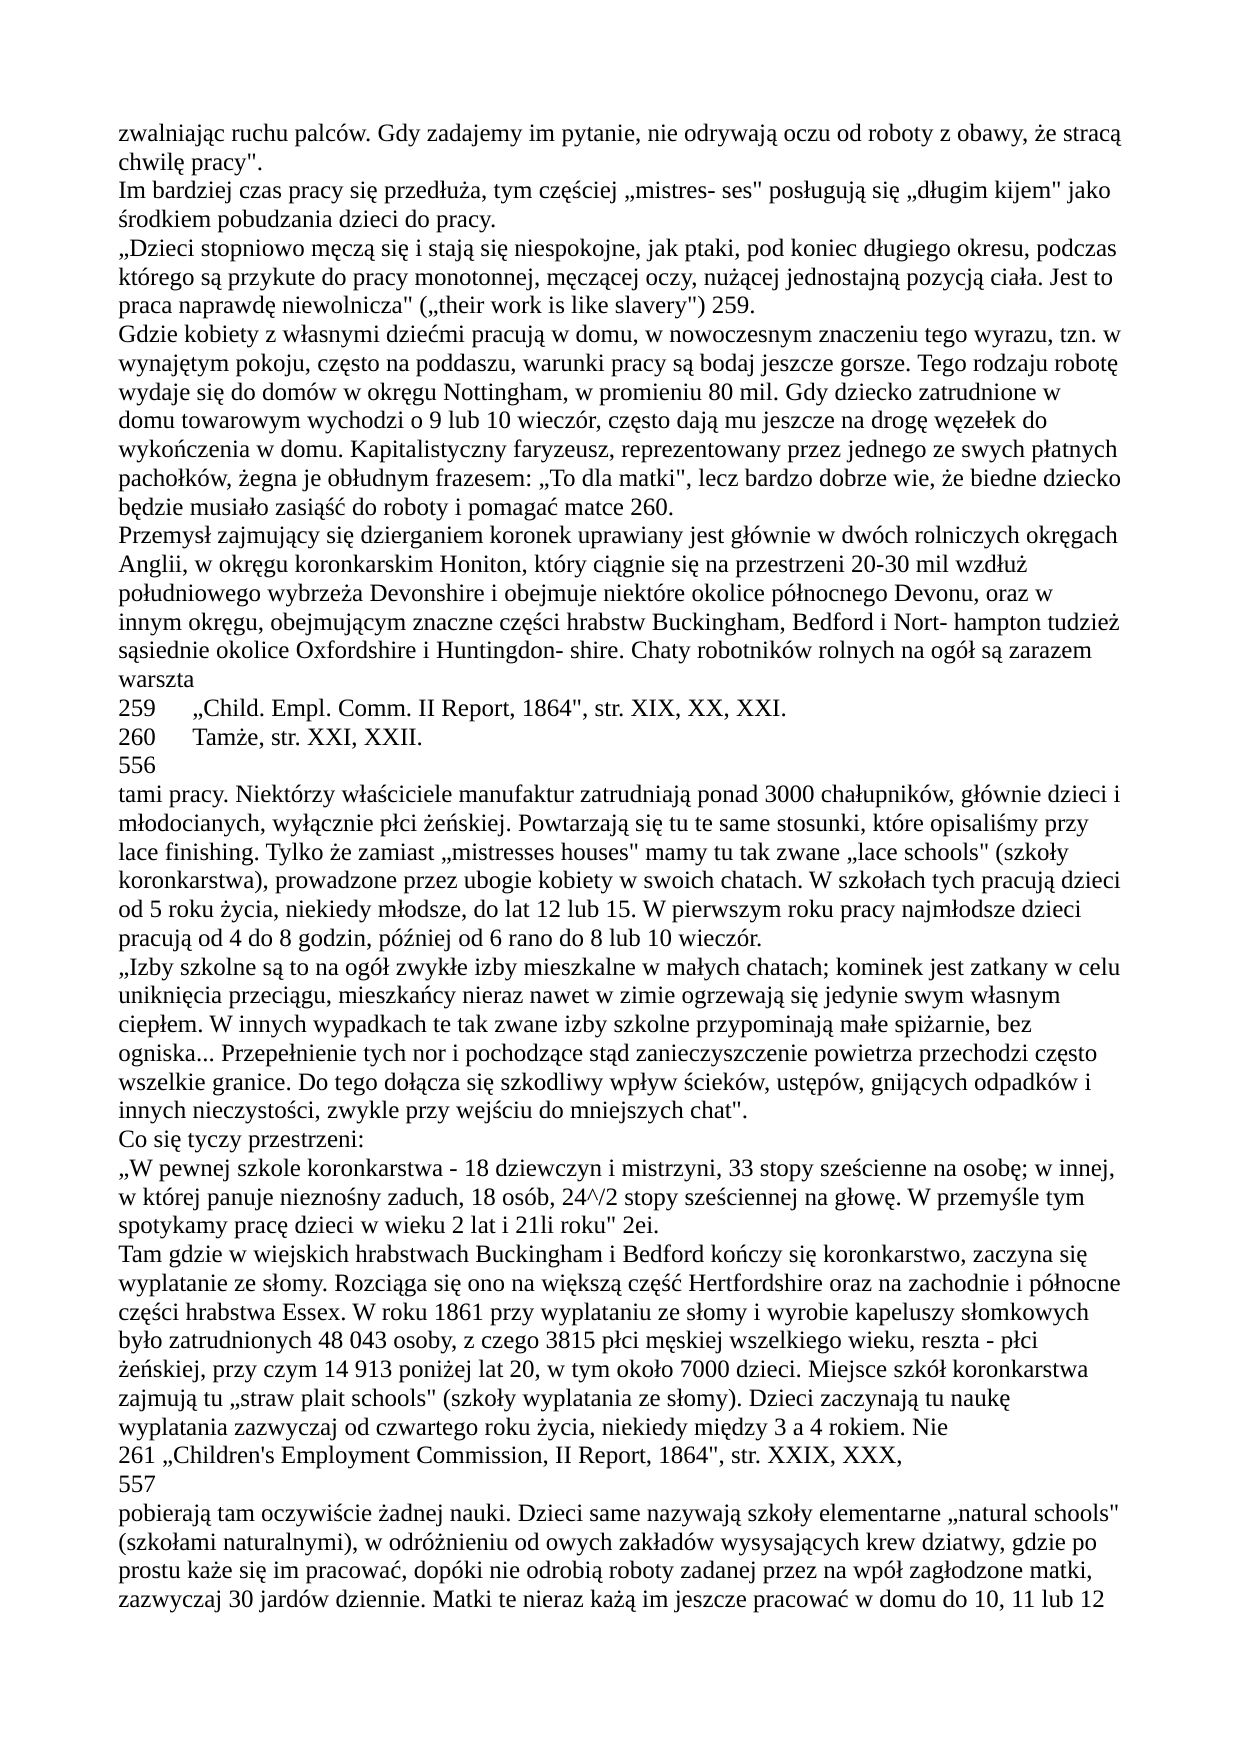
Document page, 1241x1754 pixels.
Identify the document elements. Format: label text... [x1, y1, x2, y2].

text Przemysł zajmujący się dzierganiem koronek uprawiany jest głównie w dwóch rolniczych okręgach Anglii, w okręgu koronkarskim Honiton, który ciągnie się na przestrzeni 20-30 mil wzdłuż południowego wybrzeża Devonshire i obejmuje niektóre okolice północnego Devonu, oraz w innym okręgu, obejmującym znaczne części hrabstw Buckingham, Bedford i Nort- hampton tudzież sąsiednie okolice Oxfordshire i Huntingdon- shire. Chaty robotników rolnych na ogół są zarazem warszta [118, 521, 1122, 693]
text 556 [118, 751, 1122, 779]
text Co się tyczy przestrzeni: [118, 1124, 1122, 1153]
text pobierają tam oczywiście żadnej nauki. Dzieci same nazywają szkoły elementarne „natural schools" (szkołami naturalnymi), w odróżnieniu od owych zakładów wysysających krew dziatwy, gdzie po prostu każe się im pracować, dopóki nie odrobią roboty zadanej przez na wpół zagłodzone matki, zazwyczaj 30 jardów dziennie. Matki te nieraz każą im jeszcze pracować w domu do 10, 11 lub 12 [118, 1498, 1122, 1613]
text „Izby szkolne są to na ogół zwykłe izby mieszkalne w małych chatach; kominek jest zatkany w celu uniknięcia przeciągu, mieszkańcy nieraz nawet w zimie ogrzewają się jedynie swym własnym ciepłem. W innych wypadkach te tak zwane izby szkolne przypominają małe spiżarnie, bez ogniska... Przepełnienie tych nor i pochodzące stąd zanieczyszczenie powietrza przechodzi często wszelkie granice. Do tego dołącza się szkodliwy wpływ ścieków, ustępów, gnijących odpadków i innych nieczystości, zwykle przy wejściu do mniejszych chat". [118, 952, 1122, 1124]
text 261 „Children's Employment Commission, II Report, 1864", str. XXIX, XXX, [118, 1441, 1122, 1469]
text „Dzieci stopniowo męczą się i stają się niespokojne, jak ptaki, pod koniec długiego okresu, podczas którego są przykute do pracy monotonnej, męczącej oczy, nużącej jednostajną pozycją ciała. Jest to praca naprawdę niewolnicza" („their work is like slavery") 259. [118, 233, 1122, 319]
text 557 [118, 1469, 1122, 1498]
text „W pewnej szkole koronkarstwa - 18 dziewczyn i mistrzyni, 33 stopy sześcienne na osobę; w innej, w której panuje nieznośny zaduch, 18 osób, 24^/2 stopy sześciennej na głowę. W przemyśle tym spotykamy pracę dzieci w wieku 2 lat i 21li roku" 2ei. [118, 1153, 1122, 1239]
text 259 „Child. Empl. Comm. II Report, 1864", str. XIX, XX, XXI. [118, 693, 1122, 722]
text 260 Tamże, str. XXI, XXII. [118, 722, 1122, 751]
text zwalniając ruchu palców. Gdy zadajemy im pytanie, nie odrywają oczu od roboty z obawy, że stracą chwilę pracy". [118, 118, 1122, 176]
text Tam gdzie w wiejskich hrabstwach Buckingham i Bedford kończy się koronkarstwo, zaczyna się wyplatanie ze słomy. Rozciąga się ono na większą część Hertfordshire oraz na zachodnie i północne części hrabstwa Essex. W roku 1861 przy wyplataniu ze słomy i wyrobie kapeluszy słomkowych było zatrudnionych 48 043 osoby, z czego 3815 płci męskiej wszelkiego wieku, reszta - płci żeńskiej, przy czym 14 913 poniżej lat 20, w tym około 7000 dzieci. Miejsce szkół koronkarstwa zajmują tu „straw plait schools" (szkoły wyplatania ze słomy). Dzieci zaczynają tu naukę wyplatania zazwyczaj od czwartego roku życia, niekiedy między 3 a 4 rokiem. Nie [118, 1239, 1122, 1441]
text Gdzie kobiety z własnymi dziećmi pracują w domu, w nowoczesnym znaczeniu tego wyrazu, tzn. w wynajętym pokoju, często na poddaszu, warunki pracy są bodaj jeszcze gorsze. Tego rodzaju robotę wydaje się do domów w okręgu Nottingham, w promieniu 80 mil. Gdy dziecko zatrudnione w domu towarowym wychodzi o 9 lub 10 wieczór, często dają mu jeszcze na drogę węzełek do wykończenia w domu. Kapitalistyczny faryzeusz, reprezentowany przez jednego ze swych płatnych pachołków, żegna je obłudnym frazesem: „To dla matki", lecz bardzo dobrze wie, że biedne dziecko będzie musiało zasiąść do roboty i pomagać matce 260. [118, 319, 1122, 521]
text tami pracy. Niektórzy właściciele manufaktur zatrudniają ponad 3000 chałupników, głównie dzieci i młodocianych, wyłącznie płci żeńskiej. Powtarzają się tu te same stosunki, które opisaliśmy przy lace finishing. Tylko że zamiast „mistresses houses" mamy tu tak zwane „lace schools" (szkoły koronkarstwa), prowadzone przez ubogie kobiety w swoich chatach. W szkołach tych pracują dzieci od 5 roku życia, niekiedy młodsze, do lat 12 lub 15. W pierwszym roku pracy najmłodsze dzieci pracują od 4 do 8 godzin, później od 6 rano do 8 lub 10 wieczór. [118, 779, 1122, 952]
text Im bardziej czas pracy się przedłuża, tym częściej „mistres- ses" posługują się „długim kijem" jako środkiem pobudzania dzieci do pracy. [118, 176, 1122, 233]
